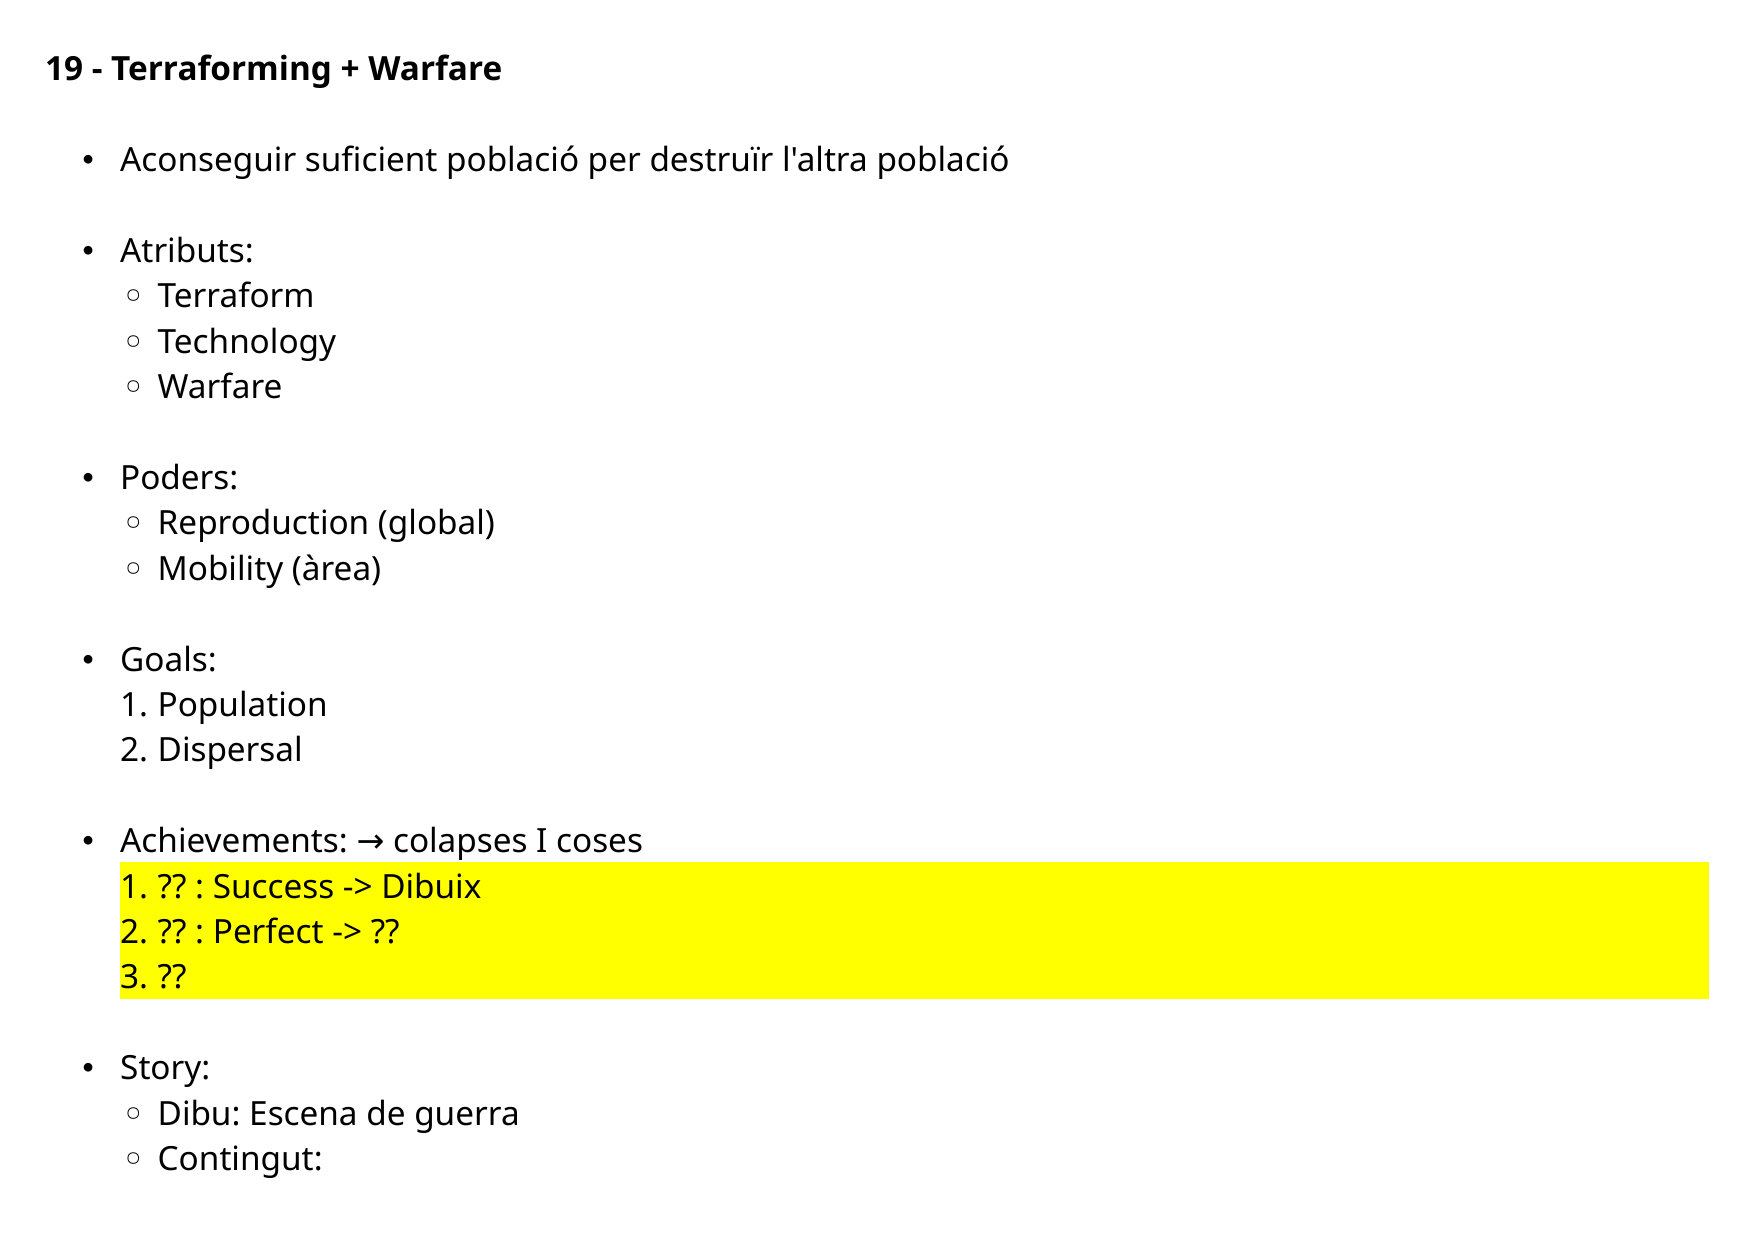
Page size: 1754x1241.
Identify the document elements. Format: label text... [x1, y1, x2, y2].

list ?? : Perfect -> ?? [120, 908, 1709, 953]
list Story: [82, 1044, 1709, 1089]
list Mobility (àrea) [120, 544, 1709, 590]
list Poders: [82, 454, 1709, 499]
list Warfare [120, 363, 1709, 408]
text 19 - Terraforming + Warfare [45, 45, 1709, 90]
list Dibu: Escena de guerra [120, 1089, 1709, 1135]
list Atributs: [82, 227, 1709, 272]
list Population [120, 681, 1709, 726]
list ?? [120, 953, 1709, 999]
list Terraform [120, 272, 1709, 317]
list Reproduction (global) [120, 499, 1709, 544]
list Dispersal [120, 726, 1709, 772]
list Technology [120, 317, 1709, 363]
list Contingut: [120, 1135, 1709, 1180]
list ?? : Success -> Dibuix [120, 862, 1709, 908]
list Goals: [82, 635, 1709, 681]
list Achievements: → colapses I coses [82, 817, 1709, 862]
list Aconseguir suficient població per destruïr l'altra població [82, 136, 1709, 181]
